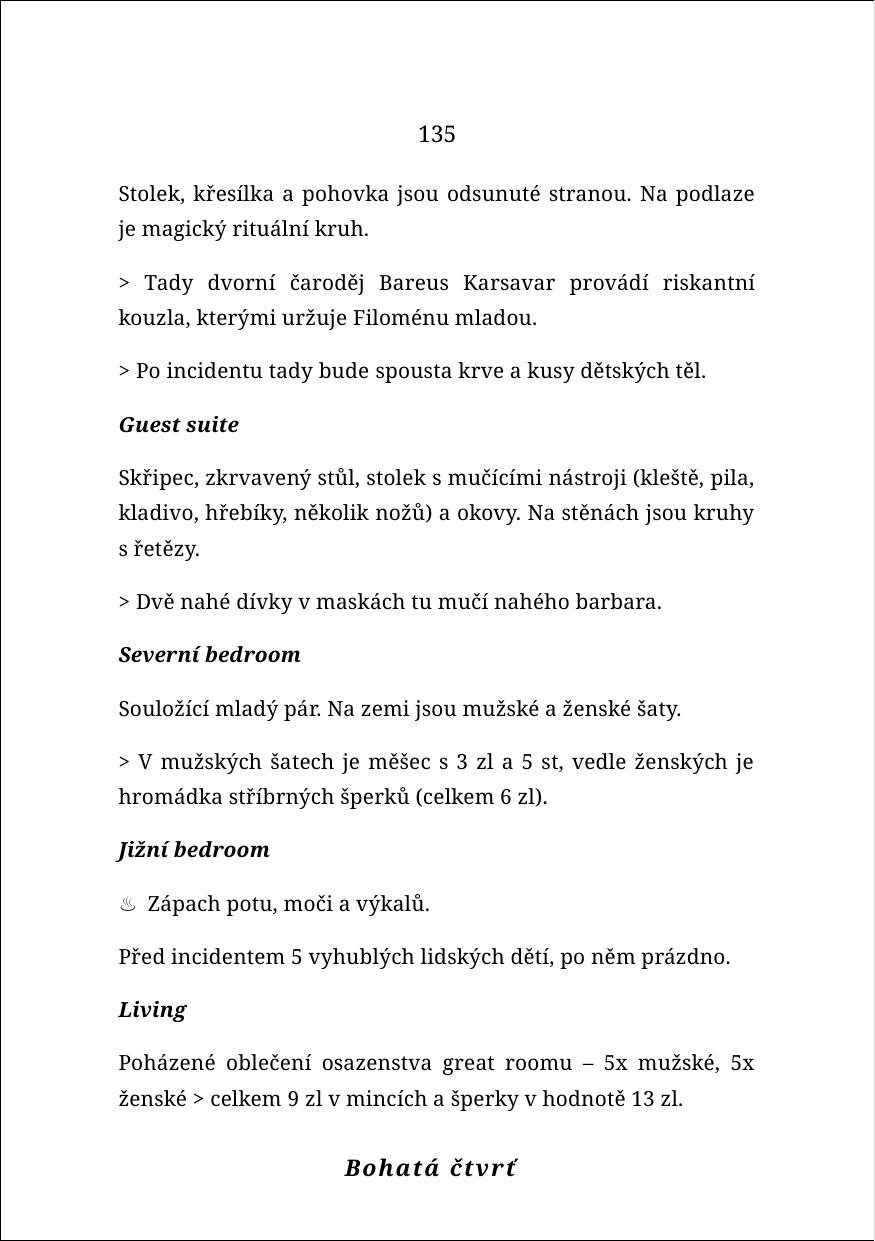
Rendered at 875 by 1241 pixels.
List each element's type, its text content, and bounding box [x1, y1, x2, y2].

text Severní bedroom [118, 640, 756, 669]
text > Dvě nahé dívky v maskách tu mučí nahého barbara. [118, 587, 756, 616]
text Stolek, křesílka a pohovka jsou odsunuté stranou. Na podlaze je magický rituální kruh. [118, 179, 756, 243]
text > Tady dvorní čaroděj Bareus Karsavar provádí riskantní kouzla, kterými uržuje Filoménu mladou. [118, 268, 756, 332]
text Guest suite [118, 410, 756, 438]
text Jižní bedroom [118, 836, 756, 864]
text ♨ Zápach potu, moči a výkalů. [118, 889, 756, 917]
text Skřipec, zkrvavený stůl, stolek s mučícími nástroji (kleště, pila, kladivo, hřebíky, několik nožů) a okovy. Na stěnách jsou kruhy s řetězy. [118, 463, 756, 562]
text > V mužských šatech je měšec s 3 zl a 5 st, vedle ženských je hromádka stříbrných šperků (celkem 6 zl). [118, 747, 756, 811]
text Living [118, 995, 756, 1024]
text Poházené oblečení osazenstva great roomu – 5x mužské, 5x ženské > celkem 9 zl v mincích a šperky v hodnotě 13 zl. [118, 1048, 756, 1112]
text > Po incidentu tady bude spousta krve a kusy dětských těl. [118, 356, 756, 385]
text Souložící mladý pár. Na zemi jsou mužské a ženské šaty. [118, 694, 756, 722]
text Před incidentem 5 vyhublých lidských dětí, po něm prázdno. [118, 942, 756, 971]
